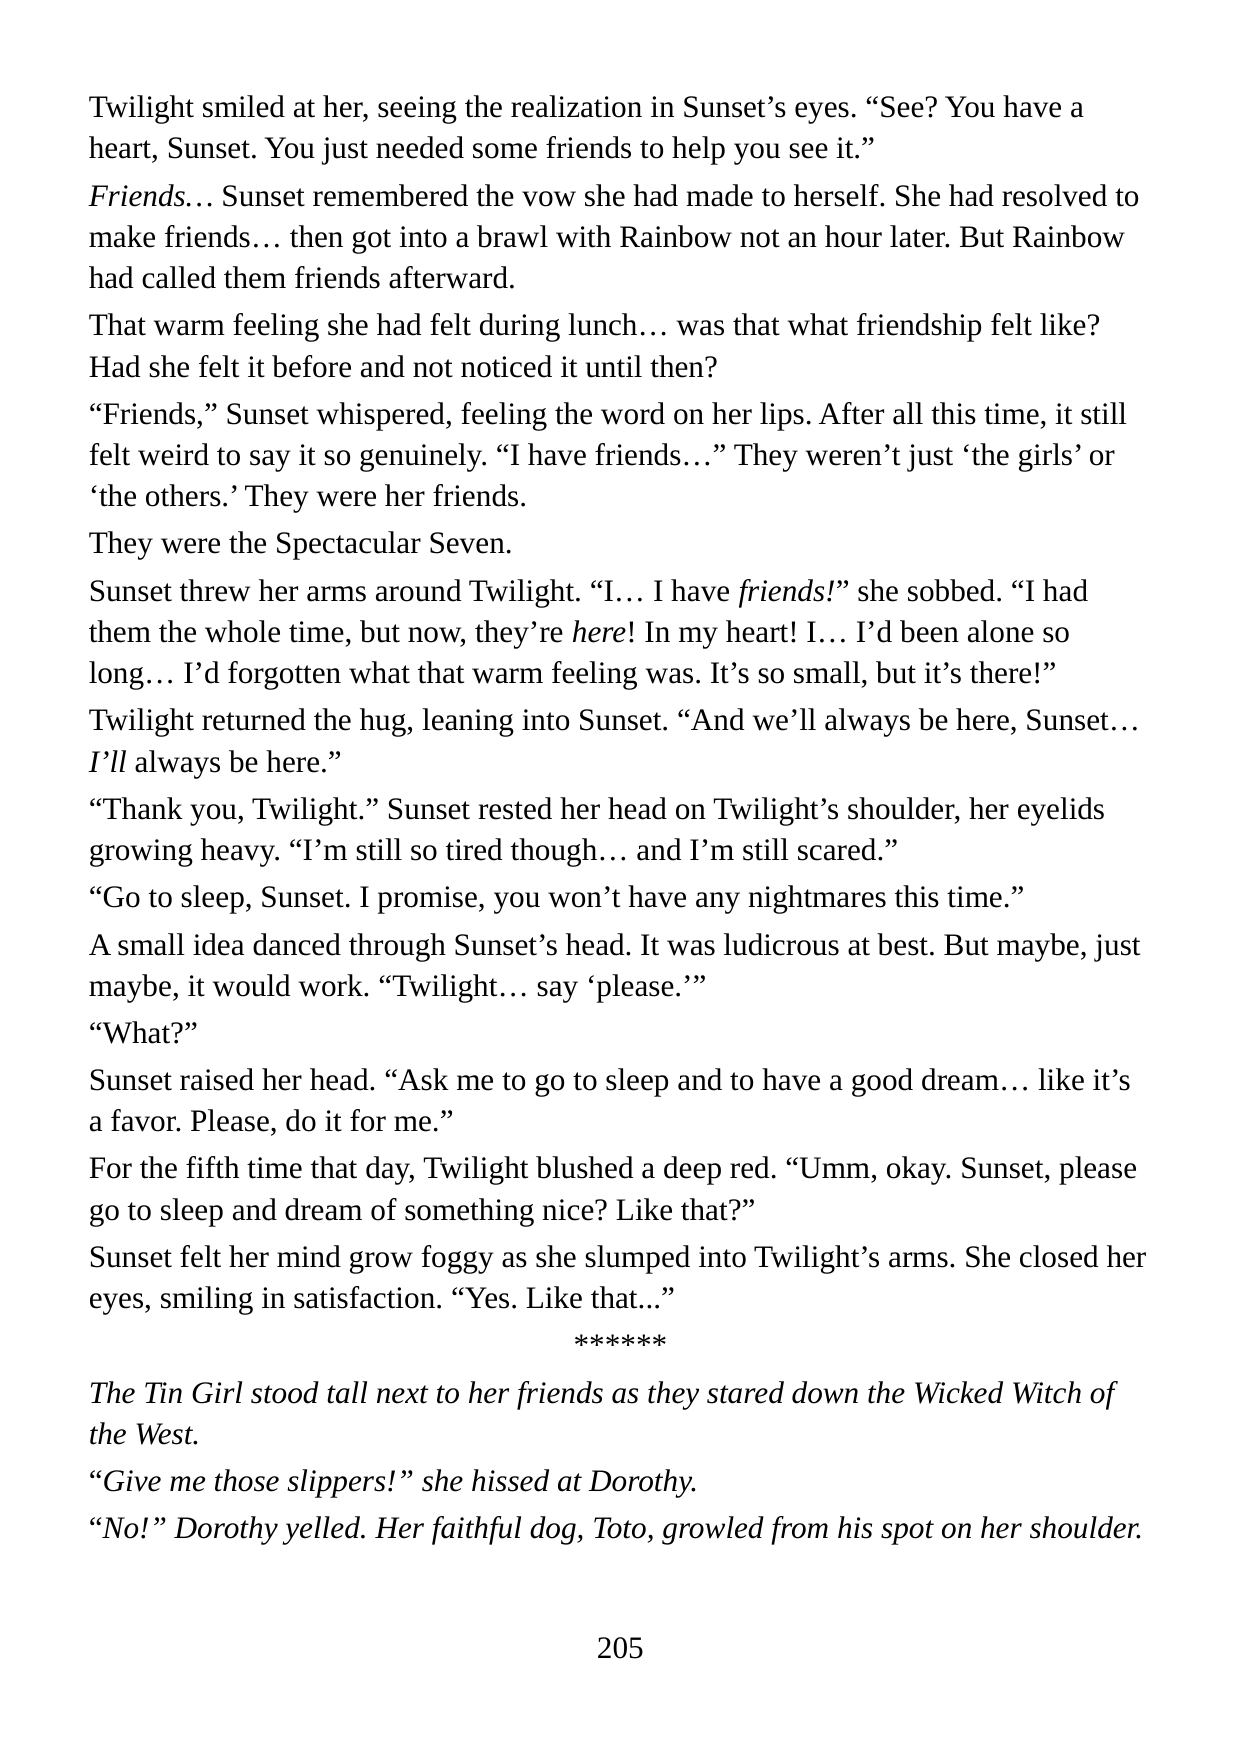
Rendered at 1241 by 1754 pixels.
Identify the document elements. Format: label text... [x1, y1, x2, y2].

text That warm feeling she had felt during lunch… was that what friendship felt like? Had she felt it before and not noticed it until then? [88, 307, 1152, 384]
text For the fifth time that day, Twilight blushed a deep red. “Umm, okay. Sunset, please go to sleep and dream of something nice? Like that?” [88, 1150, 1152, 1227]
text Twilight smiled at her, seeing the realization in Sunset’s eyes. “See? You have a heart, Sunset. You just needed some friends to help you see it.” [88, 88, 1152, 166]
text A small idea danced through Sunset’s head. It was ludicrous at best. But maybe, just maybe, it would work. “Twilight… say ‘please.’” [88, 926, 1152, 1003]
text Sunset raised her head. “Ask me to go to sleep and to have a good dream… like it’s a favor. Please, do it for me.” [88, 1061, 1152, 1138]
text “No!” Dorothy yelled. Her faithful dog, Toto, growled from his spot on her shoulder. [88, 1509, 1152, 1545]
text Twilight returned the hug, leaning into Sunset. “And we’ll always be here, Sunset… I’ll always be here.” [88, 702, 1152, 779]
text Friends… Sunset remembered the vow she had made to herself. She had resolved to make friends… then got into a brawl with Rainbow not an hour later. But Rainbow had called them friends afterward. [88, 177, 1152, 295]
text Sunset threw her arms around Twilight. “I… I have friends!” she sobbed. “I had them the whole time, but now, they’re here! In my heart! I… I’d been alone so long… I’d forgotten what that warm feeling was. It’s so small, but it’s there!” [88, 572, 1152, 690]
text “What?” [88, 1014, 1152, 1050]
text “Give me those slippers!” she hissed at Dorothy. [88, 1462, 1152, 1498]
text “Friends,” Sunset whispered, feeling the word on her lips. After all this time, it still felt weird to say it so genuinely. “I have friends…” They weren’t just ‘the girls’ or ‘the others.’ They were her friends. [88, 395, 1152, 513]
text ****** [88, 1327, 1152, 1363]
text They were the Spectacular Seven. [88, 525, 1152, 561]
text The Tin Girl stood tall next to her friends as they stared down the Wicked Witch of the West. [88, 1374, 1152, 1451]
text “Go to sleep, Sunset. I promise, you won’t have any nightmares this time.” [88, 878, 1152, 914]
text “Thank you, Twilight.” Sunset rested her head on Twilight’s shoulder, her eyelids growing heavy. “I’m still so tired though… and I’m still scared.” [88, 790, 1152, 867]
text Sunset felt her mind grow foggy as she slumped into Twilight’s arms. She closed her eyes, smiling in satisfaction. “Yes. Like that...” [88, 1238, 1152, 1315]
